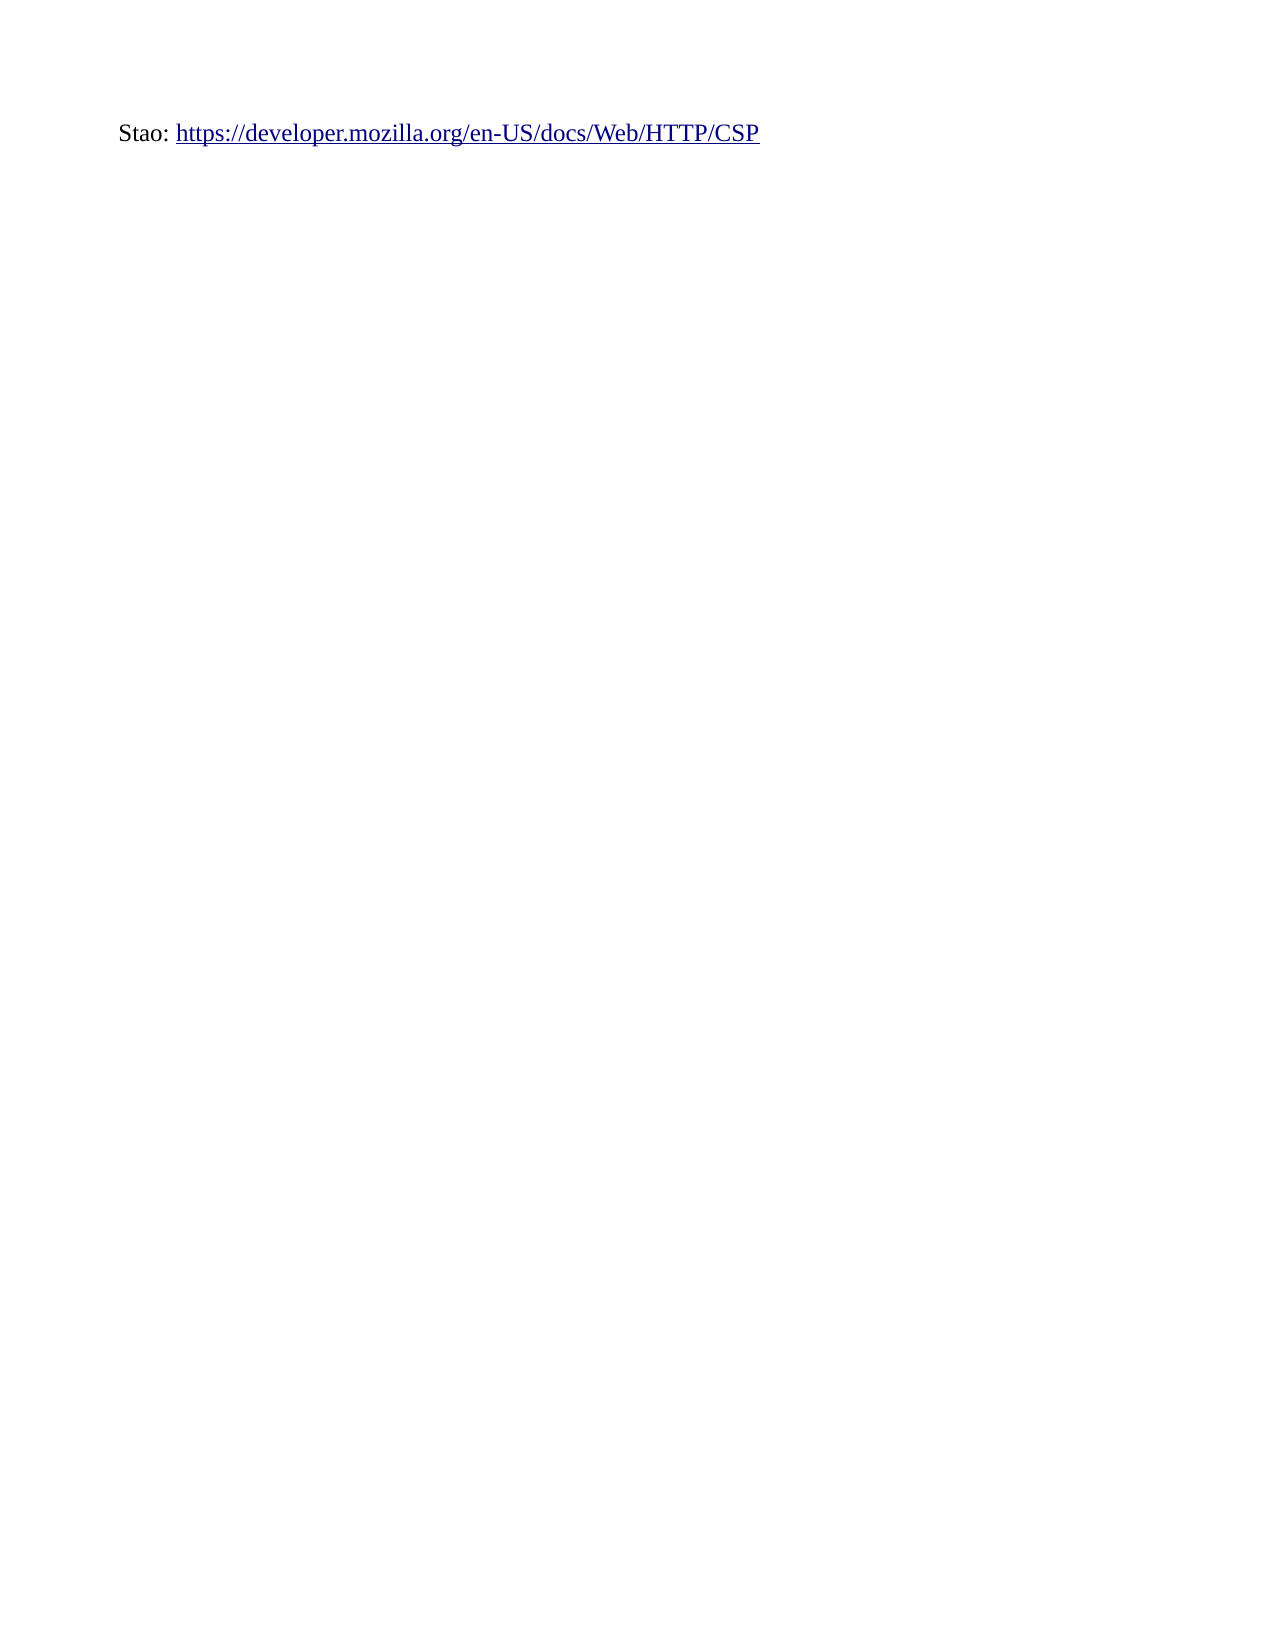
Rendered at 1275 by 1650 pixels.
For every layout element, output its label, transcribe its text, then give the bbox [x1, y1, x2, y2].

text Stao: https://developer.mozilla.org/en-US/docs/Web/HTTP/CSP [118, 118, 1157, 147]
